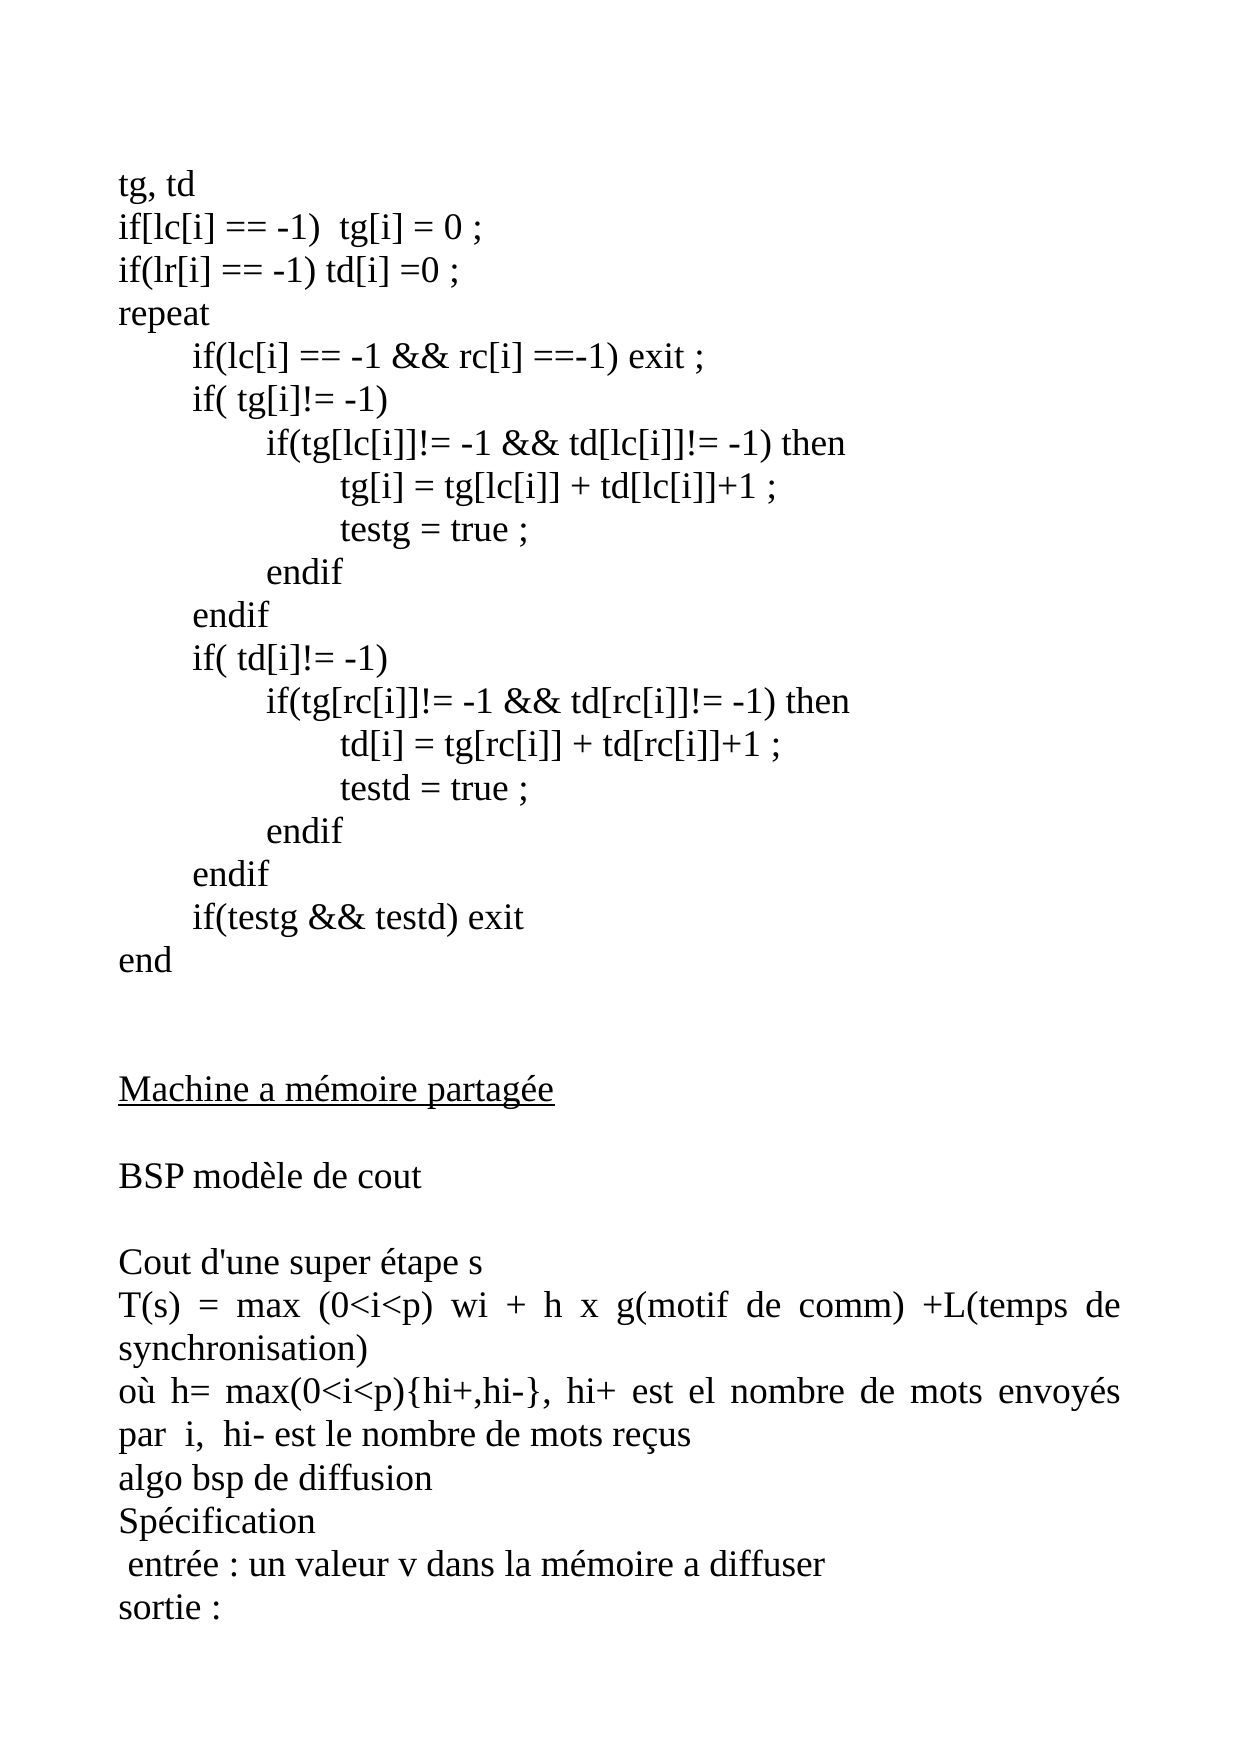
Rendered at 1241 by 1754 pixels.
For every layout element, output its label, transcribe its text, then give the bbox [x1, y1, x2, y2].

text if(tg[rc[i]]!= -1 && td[rc[i]]!= -1) then [118, 679, 1122, 722]
text endif [118, 808, 1122, 851]
text td[i] = tg[rc[i]] + td[rc[i]]+1 ; [118, 722, 1122, 765]
text if(lc[i] == -1 && rc[i] ==-1) exit ; [118, 334, 1122, 377]
text endif [118, 549, 1122, 592]
text if(lr[i] == -1) td[i] =0 ; [118, 247, 1122, 291]
text endif [118, 592, 1122, 636]
text if(tg[lc[i]]!= -1 && td[lc[i]]!= -1) then [118, 420, 1122, 463]
text Spécification [118, 1498, 1122, 1541]
text tg[i] = tg[lc[i]] + td[lc[i]]+1 ; [118, 463, 1122, 506]
text repeat [118, 291, 1122, 334]
text entrée : un valeur v dans la mémoire a diffuser [118, 1541, 1122, 1584]
text if[lc[i] == -1) tg[i] = 0 ; [118, 204, 1122, 247]
text if(testg && testd) exit [118, 894, 1122, 937]
text BSP modèle de cout [118, 1153, 1122, 1196]
text end [118, 937, 1122, 981]
text Cout d'une super étape s [118, 1239, 1122, 1282]
text où h= max(0<i<p){hi+,hi-}, hi+ est el nombre de mots envoyés par i, hi- est le nombre de mots reçus [118, 1369, 1122, 1455]
text testg = true ; [118, 506, 1122, 549]
text if( tg[i]!= -1) [118, 377, 1122, 420]
text endif [118, 851, 1122, 894]
text if( td[i]!= -1) [118, 636, 1122, 679]
text sortie : [118, 1584, 1122, 1627]
text tg, td [118, 161, 1122, 204]
text Machine a mémoire partagée [118, 1067, 1122, 1110]
text T(s) = max (0<i<p) wi + h x g(motif de comm) +L(temps de synchronisation) [118, 1282, 1122, 1369]
text testd = true ; [118, 765, 1122, 808]
text algo bsp de diffusion [118, 1455, 1122, 1498]
